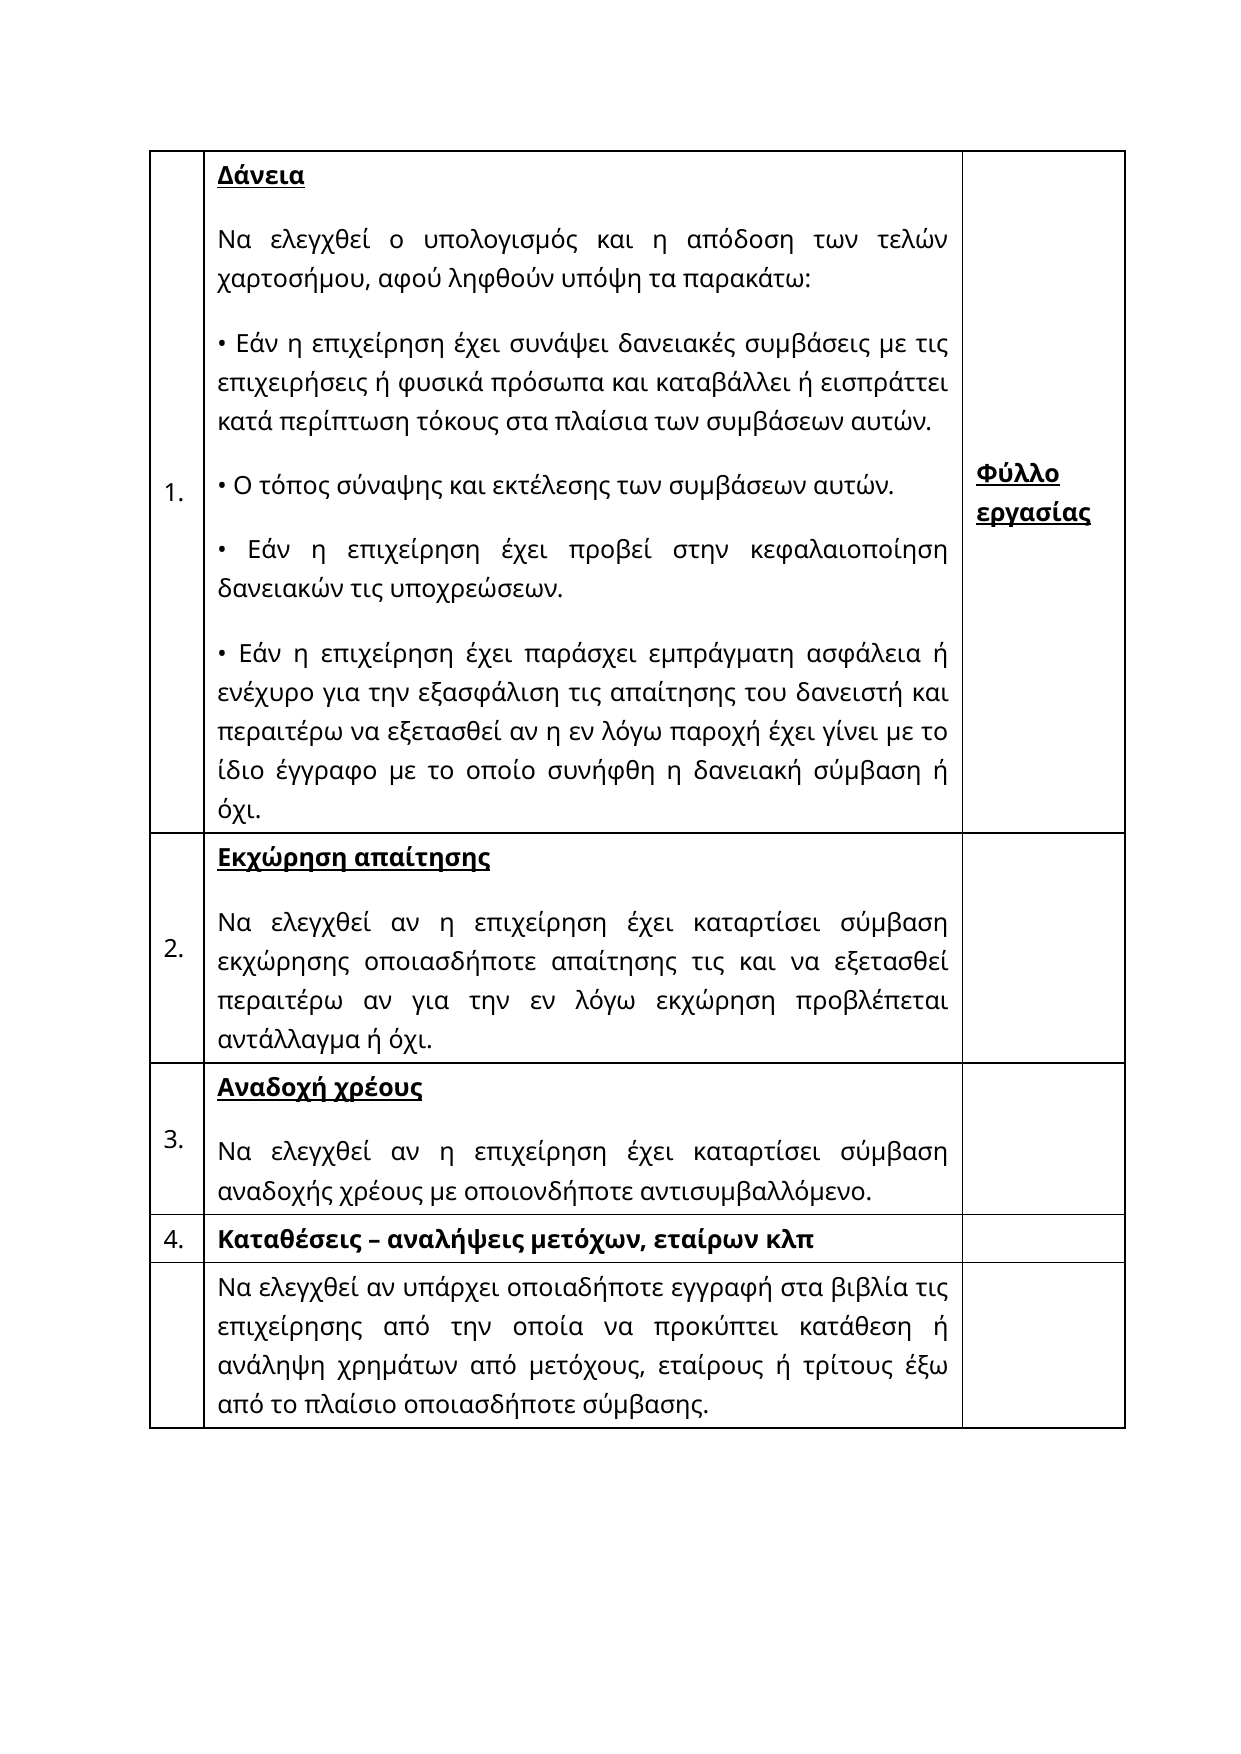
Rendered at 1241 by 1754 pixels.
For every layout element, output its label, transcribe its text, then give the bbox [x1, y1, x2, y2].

table_cell 4. [151, 1215, 203, 1262]
table_cell Να ελεγχθεί αν υπάρχει οποιαδήποτε εγγραφή στα βιβλία τις επιχείρησης από την οποία να προκύπτει κατάθεση ή ανάληψη χρημάτων από μετόχους, εταίρους ή τρίτους έξω από το πλαίσιο οποιασδήποτε σύμβασης. [205, 1263, 962, 1427]
table_cell [963, 1064, 1124, 1213]
table_cell 1. [151, 152, 203, 832]
table_cell [151, 1263, 203, 1427]
table_cell Δάνεια Να ελεγχθεί ο υπολογισμός και η απόδοση των τελών χαρτοσήμου, αφού ληφθούν υπόψη τα παρακάτω: • Εάν η επιχείρηση έχει συνάψει δανειακές συμβάσεις με τις επιχειρήσεις ή φυσικά πρόσωπα και καταβάλλει ή εισπράττει κατά περίπτωση τόκους στα πλαίσια των συμβάσεων αυτών. • Ο τόπος σύναψης και εκτέλεσης των συμβάσεων αυτών. • Εάν η επιχείρηση έχει προβεί στην κεφαλαιοποίηση δανειακών τις υποχρεώσεων. • Εάν η επιχείρηση έχει παράσχει εμπράγματη ασφάλεια ή ενέχυρο για την εξασφάλιση τις απαίτησης του δανειστή και περαιτέρω να εξετασθεί αν η εν λόγω παροχή έχει γίνει με το ίδιο έγγραφο με το οποίο συνήφθη η δανειακή σύμβαση ή όχι. [205, 152, 962, 832]
table_cell Καταθέσεις – αναλήψεις μετόχων, εταίρων κλπ [205, 1215, 962, 1262]
table_cell 3. [151, 1064, 203, 1213]
table_cell Αναδοχή χρέους Να ελεγχθεί αν η επιχείρηση έχει καταρτίσει σύμβαση αναδοχής χρέους με οποιονδήποτε αντισυμβαλλόμενο. [205, 1064, 962, 1213]
table_cell [963, 834, 1124, 1062]
table_cell 2. [151, 834, 203, 1062]
table_cell Εκχώρηση απαίτησης Να ελεγχθεί αν η επιχείρηση έχει καταρτίσει σύμβαση εκχώρησης οποιασδήποτε απαίτησης τις και να εξετασθεί περαιτέρω αν για την εν λόγω εκχώρηση προβλέπεται αντάλλαγμα ή όχι. [205, 834, 962, 1062]
table_cell [963, 1215, 1124, 1262]
table_cell Φύλλο εργασίας [963, 152, 1124, 832]
table_cell [963, 1263, 1124, 1427]
